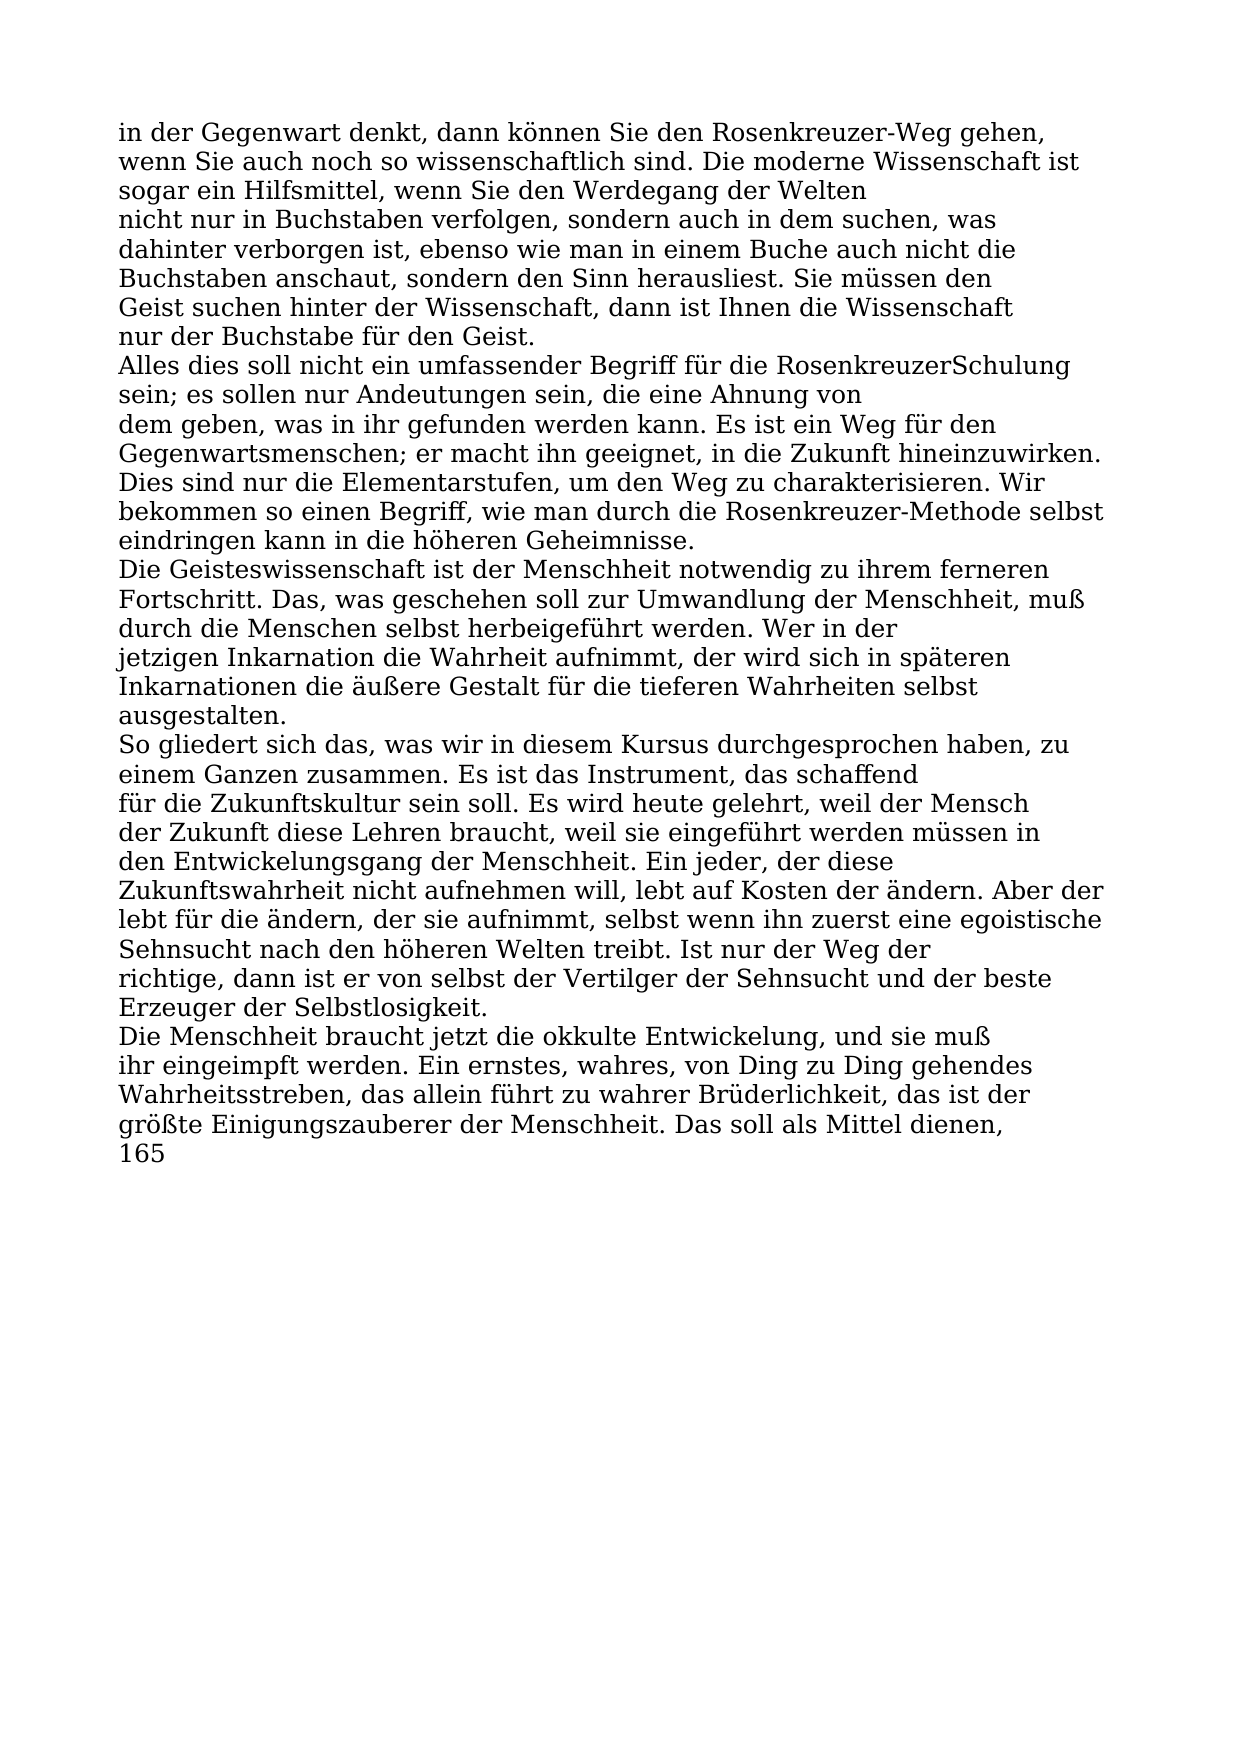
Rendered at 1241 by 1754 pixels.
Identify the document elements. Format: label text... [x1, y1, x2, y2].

text Gegenwartsmenschen; er macht ihn geeignet, in die Zukunft hineinzuwirken. Dies sind nur die Elementarstufen, um den Weg zu charakterisieren. Wir bekommen so einen Begriff, wie man durch die Rosenkreuzer-Methode selbst eindringen kann in die höheren Geheimnisse. [118, 439, 1122, 556]
text Die Menschheit braucht jetzt die okkulte Entwickelung, und sie muß [118, 1022, 1122, 1051]
text der Zukunft diese Lehren braucht, weil sie eingeführt werden müssen in [118, 818, 1122, 847]
text nicht nur in Buchstaben verfolgen, sondern auch in dem suchen, was [118, 206, 1122, 235]
text nur der Buchstabe für den Geist. [118, 322, 1122, 351]
text So gliedert sich das, was wir in diesem Kursus durchgesprochen haben, zu einem Ganzen zusammen. Es ist das Instrument, das schaffend [118, 731, 1122, 789]
text für die Zukunftskultur sein soll. Es wird heute gelehrt, weil der Mensch [118, 789, 1122, 818]
text dahinter verborgen ist, ebenso wie man in einem Buche auch nicht die [118, 235, 1122, 264]
text 165 [118, 1139, 1122, 1168]
text Wahrheitsstreben, das allein führt zu wahrer Brüderlichkeit, das ist der [118, 1081, 1122, 1110]
text in der Gegenwart denkt, dann können Sie den Rosenkreuzer-Weg gehen, wenn Sie auch noch so wissenschaftlich sind. Die moderne Wissenschaft ist sogar ein Hilfsmittel, wenn Sie den Werdegang der Welten [118, 118, 1122, 206]
text lebt für die ändern, der sie aufnimmt, selbst wenn ihn zuerst eine egoistische Sehnsucht nach den höheren Welten treibt. Ist nur der Weg der [118, 906, 1122, 964]
text jetzigen Inkarnation die Wahrheit aufnimmt, der wird sich in späteren [118, 643, 1122, 672]
text Erzeuger der Selbstlosigkeit. [118, 993, 1122, 1022]
text den Entwickelungsgang der Menschheit. Ein jeder, der diese Zukunftswahrheit nicht aufnehmen will, lebt auf Kosten der ändern. Aber der [118, 847, 1122, 906]
text ihr eingeimpft werden. Ein ernstes, wahres, von Ding zu Ding gehendes [118, 1051, 1122, 1081]
text richtige, dann ist er von selbst der Vertilger der Sehnsucht und der beste [118, 964, 1122, 993]
text Inkarnationen die äußere Gestalt für die tieferen Wahrheiten selbst [118, 672, 1122, 701]
text Die Geisteswissenschaft ist der Menschheit notwendig zu ihrem ferneren Fortschritt. Das, was geschehen soll zur Umwandlung der Menschheit, muß durch die Menschen selbst herbeigeführt werden. Wer in der [118, 556, 1122, 643]
text dem geben, was in ihr gefunden werden kann. Es ist ein Weg für den [118, 410, 1122, 439]
text Buchstaben anschaut, sondern den Sinn herausliest. Sie müssen den [118, 264, 1122, 293]
text Geist suchen hinter der Wissenschaft, dann ist Ihnen die Wissenschaft [118, 293, 1122, 322]
text Alles dies soll nicht ein umfassender Begriff für die RosenkreuzerSchulung sein; es sollen nur Andeutungen sein, die eine Ahnung von [118, 351, 1122, 410]
text größte Einigungszauberer der Menschheit. Das soll als Mittel dienen, [118, 1110, 1122, 1139]
text ausgestalten. [118, 701, 1122, 731]
